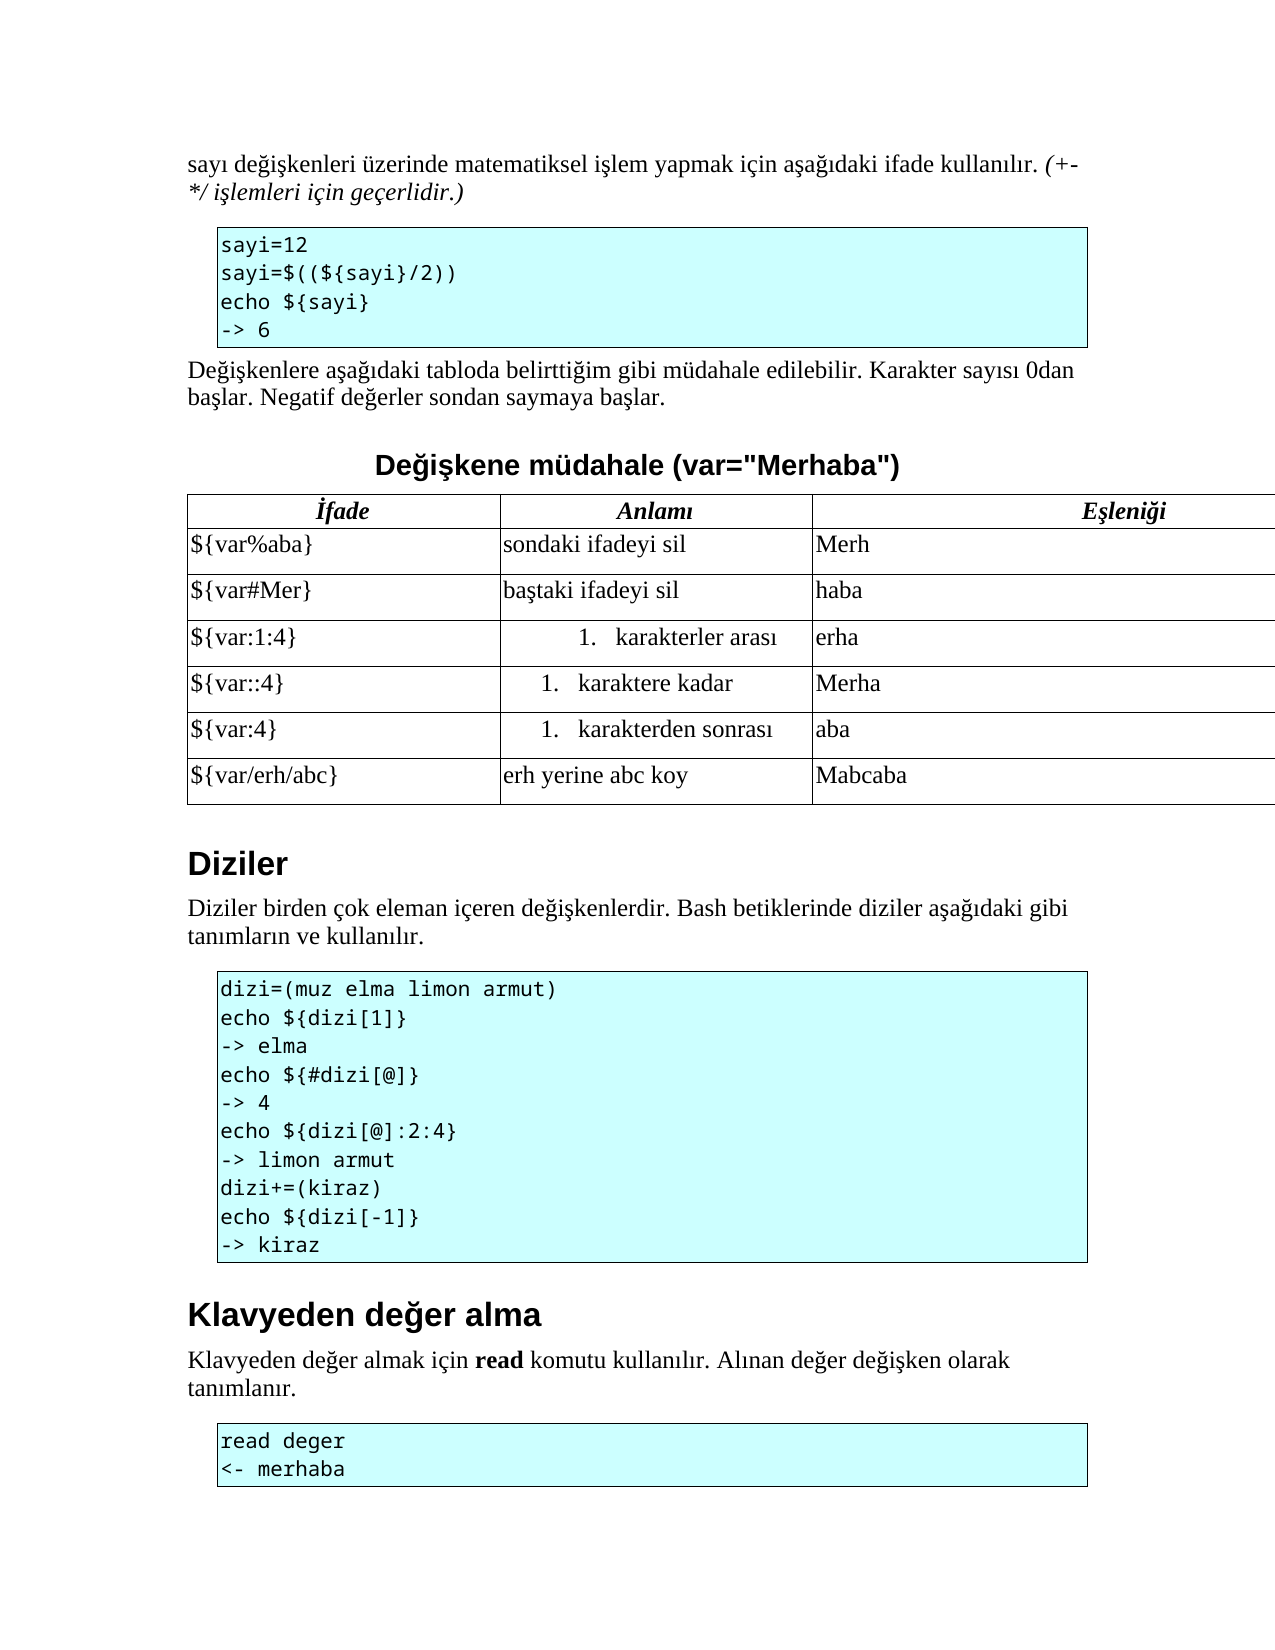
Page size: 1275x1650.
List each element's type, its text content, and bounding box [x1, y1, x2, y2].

table_cell erha [813, 621, 1275, 666]
table_cell ${var:4} [188, 713, 500, 758]
table_cell karakterler arası [501, 621, 812, 666]
text Diziler birden çok eleman içeren değişkenlerdir. Bash betiklerinde diziler aşağıdaki gibi tanımların ve kullanılır. [187, 894, 1087, 950]
table_cell Merh [813, 529, 1275, 574]
table_cell baştaki ifadeyi sil [501, 575, 812, 620]
title Değişkene müdahale (var="Merhaba") [187, 449, 1087, 481]
text sayı değişkenleri üzerinde matematiksel işlem yapmak için aşağıdaki ifade kullanılır. (+-*/ işlemleri için geçerlidir.) [187, 150, 1087, 205]
text Klavyeden değer almak için read komutu kullanılır. Alınan değer değişken olarak tanımlanır. [187, 1346, 1087, 1401]
table_cell karaktere kadar [501, 667, 812, 712]
table_cell ${var#Mer} [188, 575, 500, 620]
table_header Eşleniği [813, 495, 1275, 527]
text dizi=(muz elma limon armut) echo ${dizi[1]} -> elma echo ${#dizi[@]} -> 4 echo ${dizi[@]:2:4} -> limon armut dizi+=(kiraz) echo ${dizi[-1]} -> kiraz [218, 972, 1087, 1262]
table_cell erh yerine abc koy [501, 759, 812, 804]
table_cell ${var::4} [188, 667, 500, 712]
table_cell haba [813, 575, 1275, 620]
text sayi=12 sayi=$((${sayi}/2)) echo ${sayi} -> 6 [218, 228, 1087, 347]
text read deger <- merhaba [218, 1424, 1087, 1486]
table_header Anlamı [501, 495, 812, 527]
table_header İfade [188, 495, 500, 527]
table_cell ${var/erh/abc} [188, 759, 500, 804]
text Değişkenlere aşağıdaki tabloda belirttiğim gibi müdahale edilebilir. Karakter sayısı 0dan başlar. Negatif değerler sondan saymaya başlar. [187, 356, 1087, 411]
subtitle Klavyeden değer alma [187, 1296, 1087, 1333]
table_cell ${var:1:4} [188, 621, 500, 666]
table_cell sondaki ifadeyi sil [501, 529, 812, 574]
table_cell ${var%aba} [188, 529, 500, 574]
subtitle Diziler [187, 844, 1087, 882]
table_cell Merha [813, 667, 1275, 712]
table_cell Mabcaba [813, 759, 1275, 804]
table_cell aba [813, 713, 1275, 758]
table_cell karakterden sonrası [501, 713, 812, 758]
